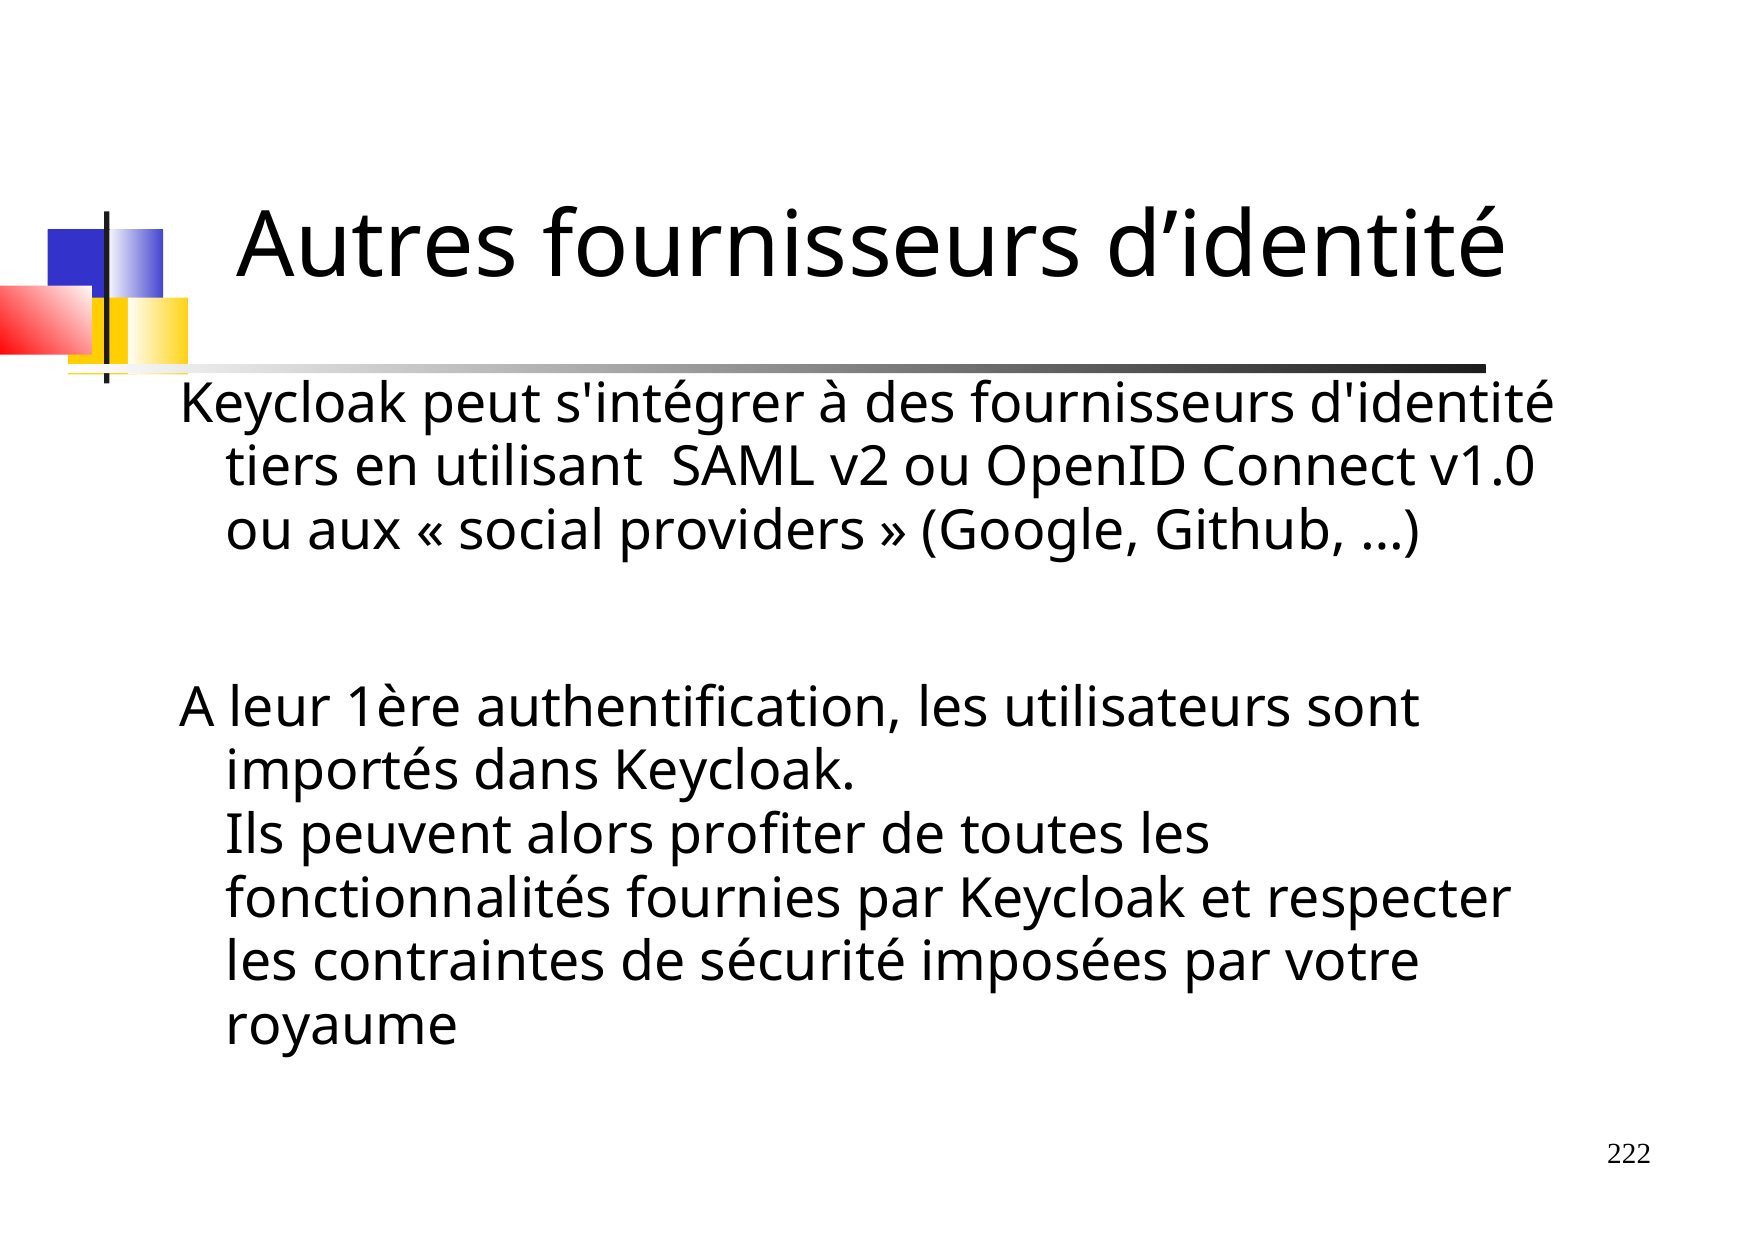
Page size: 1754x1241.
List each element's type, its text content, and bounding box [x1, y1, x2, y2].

list Keycloak peut s'intégrer à des fournisseurs d'identité tiers en utilisant SAML v2 ou OpenID Connect v1.0 ou aux « social providers » (Google, Github, …) A leur 1ère authentification, les utilisateurs sont importés dans Keycloak. Ils peuvent alors profiter de toutes les fonctionnalités fournies par Keycloak et respecter les contraintes de sécurité imposées par votre royaume [179, 371, 1567, 1091]
title Autres fournisseurs d’identité [179, 139, 1567, 351]
